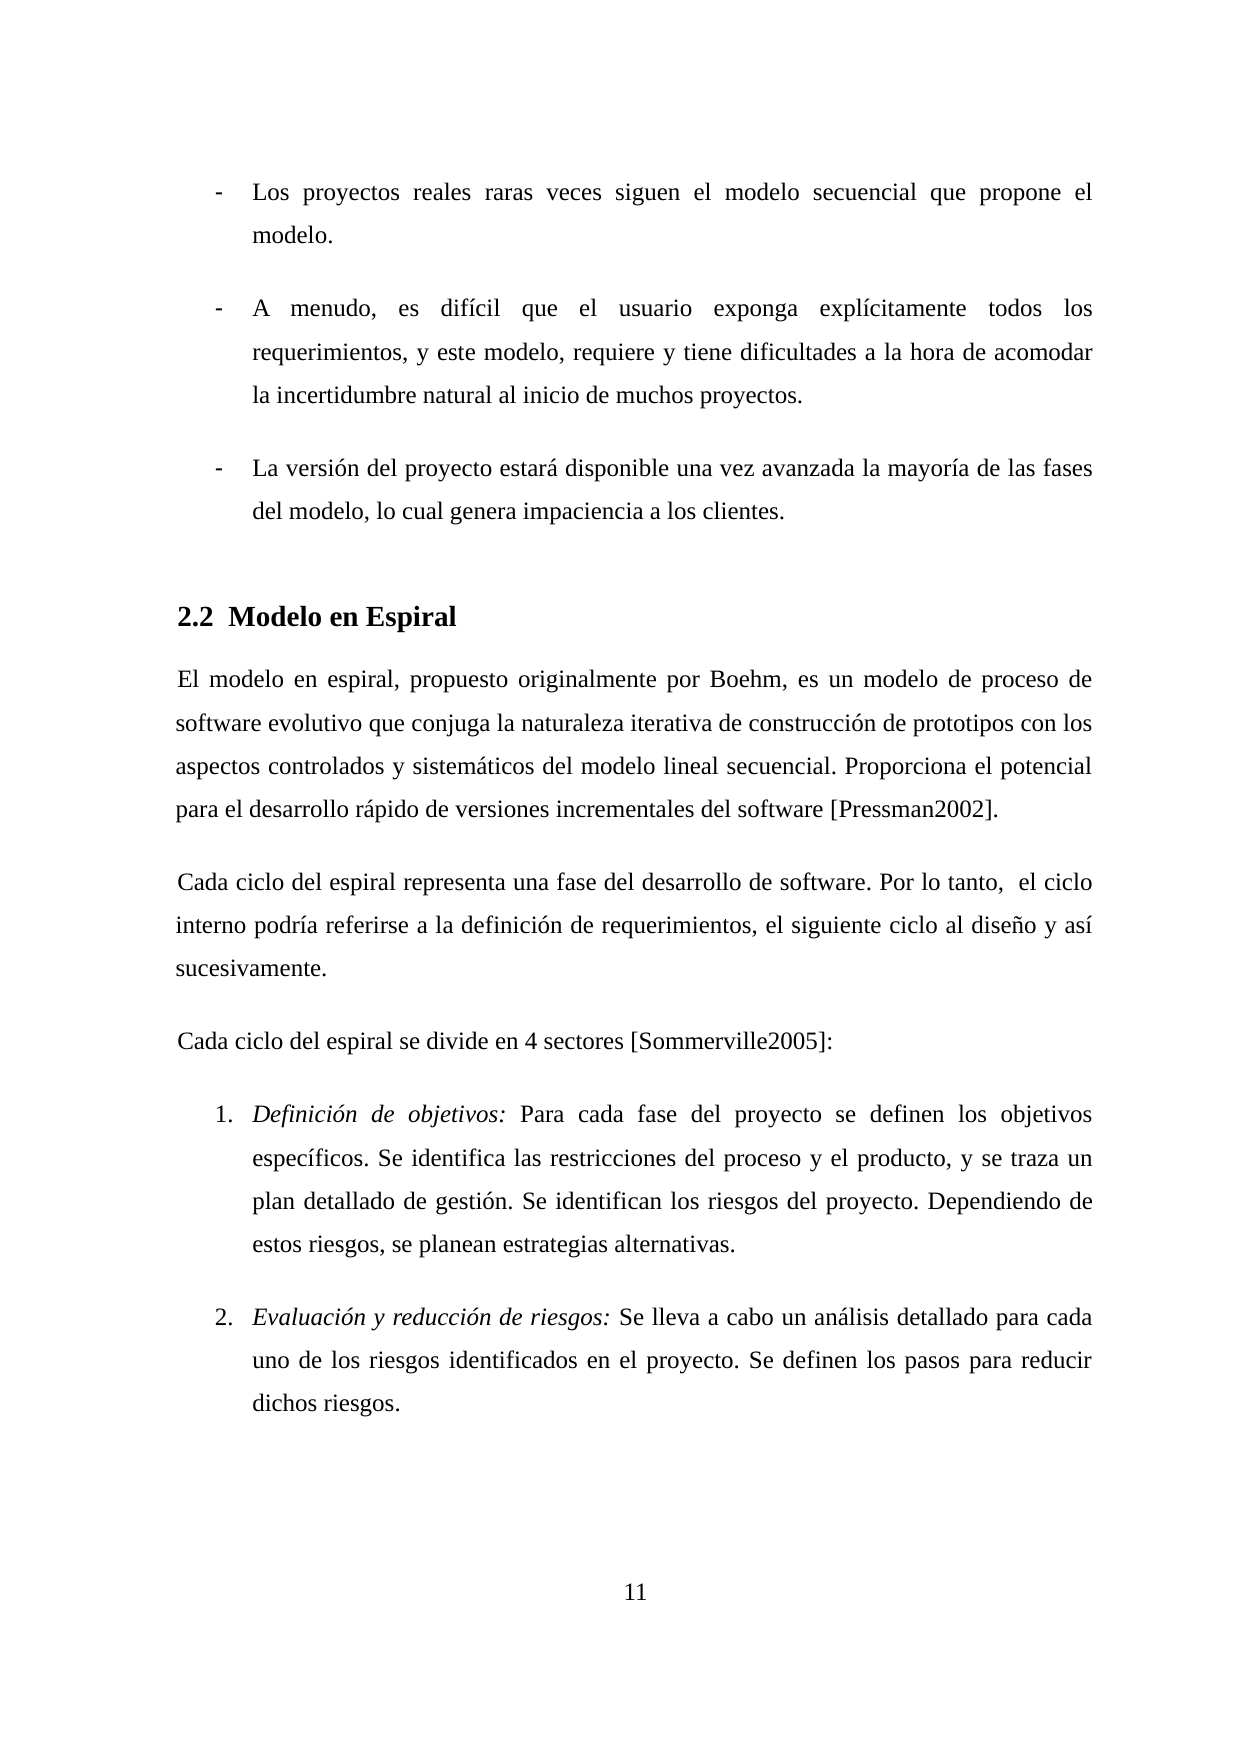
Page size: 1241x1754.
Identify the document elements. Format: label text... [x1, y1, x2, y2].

text El modelo en espiral, propuesto originalmente por Boehm, es un modelo de proceso de software evolutivo que conjuga la naturaleza iterativa de construcción de prototipos con los aspectos controlados y sistemáticos del modelo lineal secuencial. Proporciona el potencial para el desarrollo rápido de versiones incrementales del software [Pressman2002]. [175, 664, 1093, 823]
list Evaluación y reducción de riesgos: Se lleva a cabo un análisis detallado para cada uno de los riesgos identificados en el proyecto. Se definen los pasos para reducir dichos riesgos. [214, 1302, 1093, 1417]
list La versión del proyecto estará disponible una vez avanzada la mayoría de las fases del modelo, lo cual genera impaciencia a los clientes. [214, 453, 1093, 525]
subtitle 2.2 Modelo en Espiral [177, 599, 1093, 633]
list A menudo, es difícil que el usuario exponga explícitamente todos los requerimientos, y este modelo, requiere y tiene dificultades a la hora de acomodar la incertidumbre natural al inicio de muchos proyectos. [214, 293, 1093, 408]
list Los proyectos reales raras veces siguen el modelo secuencial que propone el modelo. [214, 177, 1093, 249]
list Definición de objetivos: Para cada fase del proyecto se definen los objetivos específicos. Se identifica las restricciones del proceso y el producto, y se traza un plan detallado de gestión. Se identifican los riesgos del proyecto. Dependiendo de estos riesgos, se planean estrategias alternativas. [214, 1099, 1093, 1258]
text Cada ciclo del espiral se divide en 4 sectores [Sommerville2005]: [175, 1026, 1093, 1055]
text Cada ciclo del espiral representa una fase del desarrollo de software. Por lo tanto, el ciclo interno podría referirse a la definición de requerimientos, el siguiente ciclo al diseño y así sucesivamente. [175, 867, 1093, 982]
